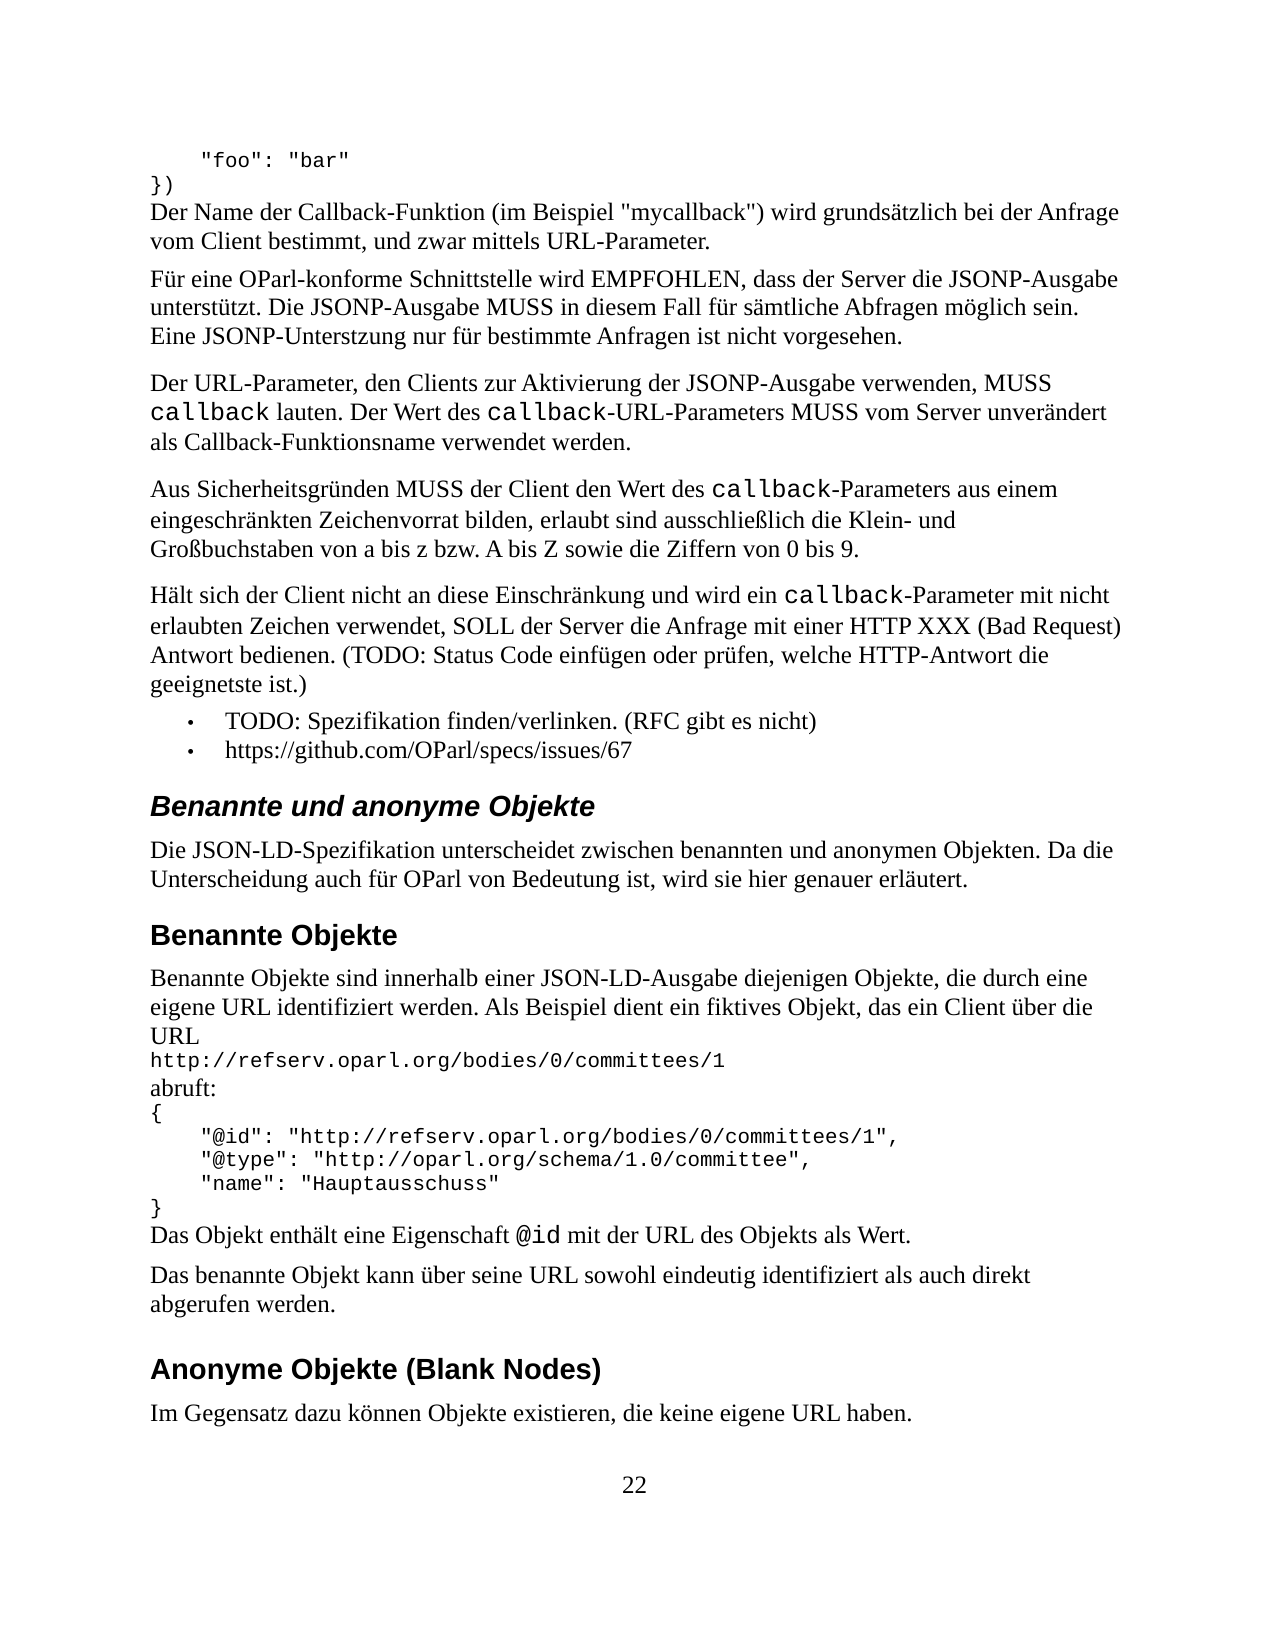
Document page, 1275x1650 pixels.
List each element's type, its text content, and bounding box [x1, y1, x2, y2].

text Aus Sicherheitsgründen MUSS der Client den Wert des callback-Parameters aus einem eingeschränkten Zeichenvorrat bilden, erlaubt sind ausschließlich die Klein- und Großbuchstaben von a bis z bzw. A bis Z sowie die Ziffern von 0 bis 9. [150, 474, 1125, 562]
text Der Name der Callback-Funktion (im Beispiel "mycallback") wird grundsätzlich bei der Anfrage vom Client bestimmt, und zwar mittels URL-Parameter. [150, 197, 1125, 255]
text "@type": "http://oparl.org/schema/1.0/committee", [150, 1149, 1125, 1173]
text "@id": "http://refserv.oparl.org/bodies/0/committees/1", [150, 1126, 1125, 1149]
text Die JSON-LD-Spezifikation unterscheidet zwischen benannten und anonymen Objekten. Da die Unterscheidung auch für OParl von Bedeutung ist, wird sie hier genauer erläutert. [150, 835, 1125, 892]
text Der URL-Parameter, den Clients zur Aktivierung der JSONP-Ausgabe verwenden, MUSS callback lauten. Der Wert des callback-URL-Parameters MUSS vom Server unverändert als Callback-Funktionsname verwendet werden. [150, 368, 1125, 456]
subtitle Anonyme Objekte (Blank Nodes) [150, 1352, 1125, 1385]
text "foo": "bar" [150, 150, 1125, 174]
text Das Objekt enthält eine Eigenschaft @id mit der URL des Objekts als Wert. [150, 1220, 1125, 1251]
text Hält sich der Client nicht an diese Einschränkung und wird ein callback-Parameter mit nicht erlaubten Zeichen verwendet, SOLL der Server die Anfrage mit einer HTTP XXX (Bad Request) Antwort bedienen. (TODO: Status Code einfügen oder prüfen, welche HTTP-Antwort die geeignetste ist.) [150, 580, 1125, 697]
text }) [150, 174, 1125, 197]
list https://github.com/OParl/specs/issues/67 [187, 735, 1125, 764]
subtitle Benannte und anonyme Objekte [150, 789, 1125, 822]
text Das benannte Objekt kann über seine URL sowohl eindeutig identifiziert als auch direkt abgerufen werden. [150, 1260, 1125, 1318]
text } [150, 1197, 1125, 1220]
text Für eine OParl-konforme Schnittstelle wird EMPFOHLEN, dass der Server die JSONP-Ausgabe unterstützt. Die JSONP-Ausgabe MUSS in diesem Fall für sämtliche Abfragen möglich sein. Eine JSONP-Unterstzung nur für bestimmte Anfragen ist nicht vorgesehen. [150, 264, 1125, 350]
list TODO: Spezifikation finden/verlinken. (RFC gibt es nicht) [187, 706, 1125, 735]
text Benannte Objekte sind innerhalb einer JSON-LD-Ausgabe diejenigen Objekte, die durch eine eigene URL identifiziert werden. Als Beispiel dient ein fiktives Objekt, das ein Client über die URL [150, 963, 1125, 1050]
text "name": "Hauptausschuss" [150, 1173, 1125, 1197]
text { [150, 1102, 1125, 1126]
subtitle Benannte Objekte [150, 917, 1125, 951]
text Im Gegensatz dazu können Objekte existieren, die keine eigene URL haben. [150, 1398, 1125, 1426]
text http://refserv.oparl.org/bodies/0/committees/1 [150, 1050, 1125, 1073]
text abruft: [150, 1073, 1125, 1102]
